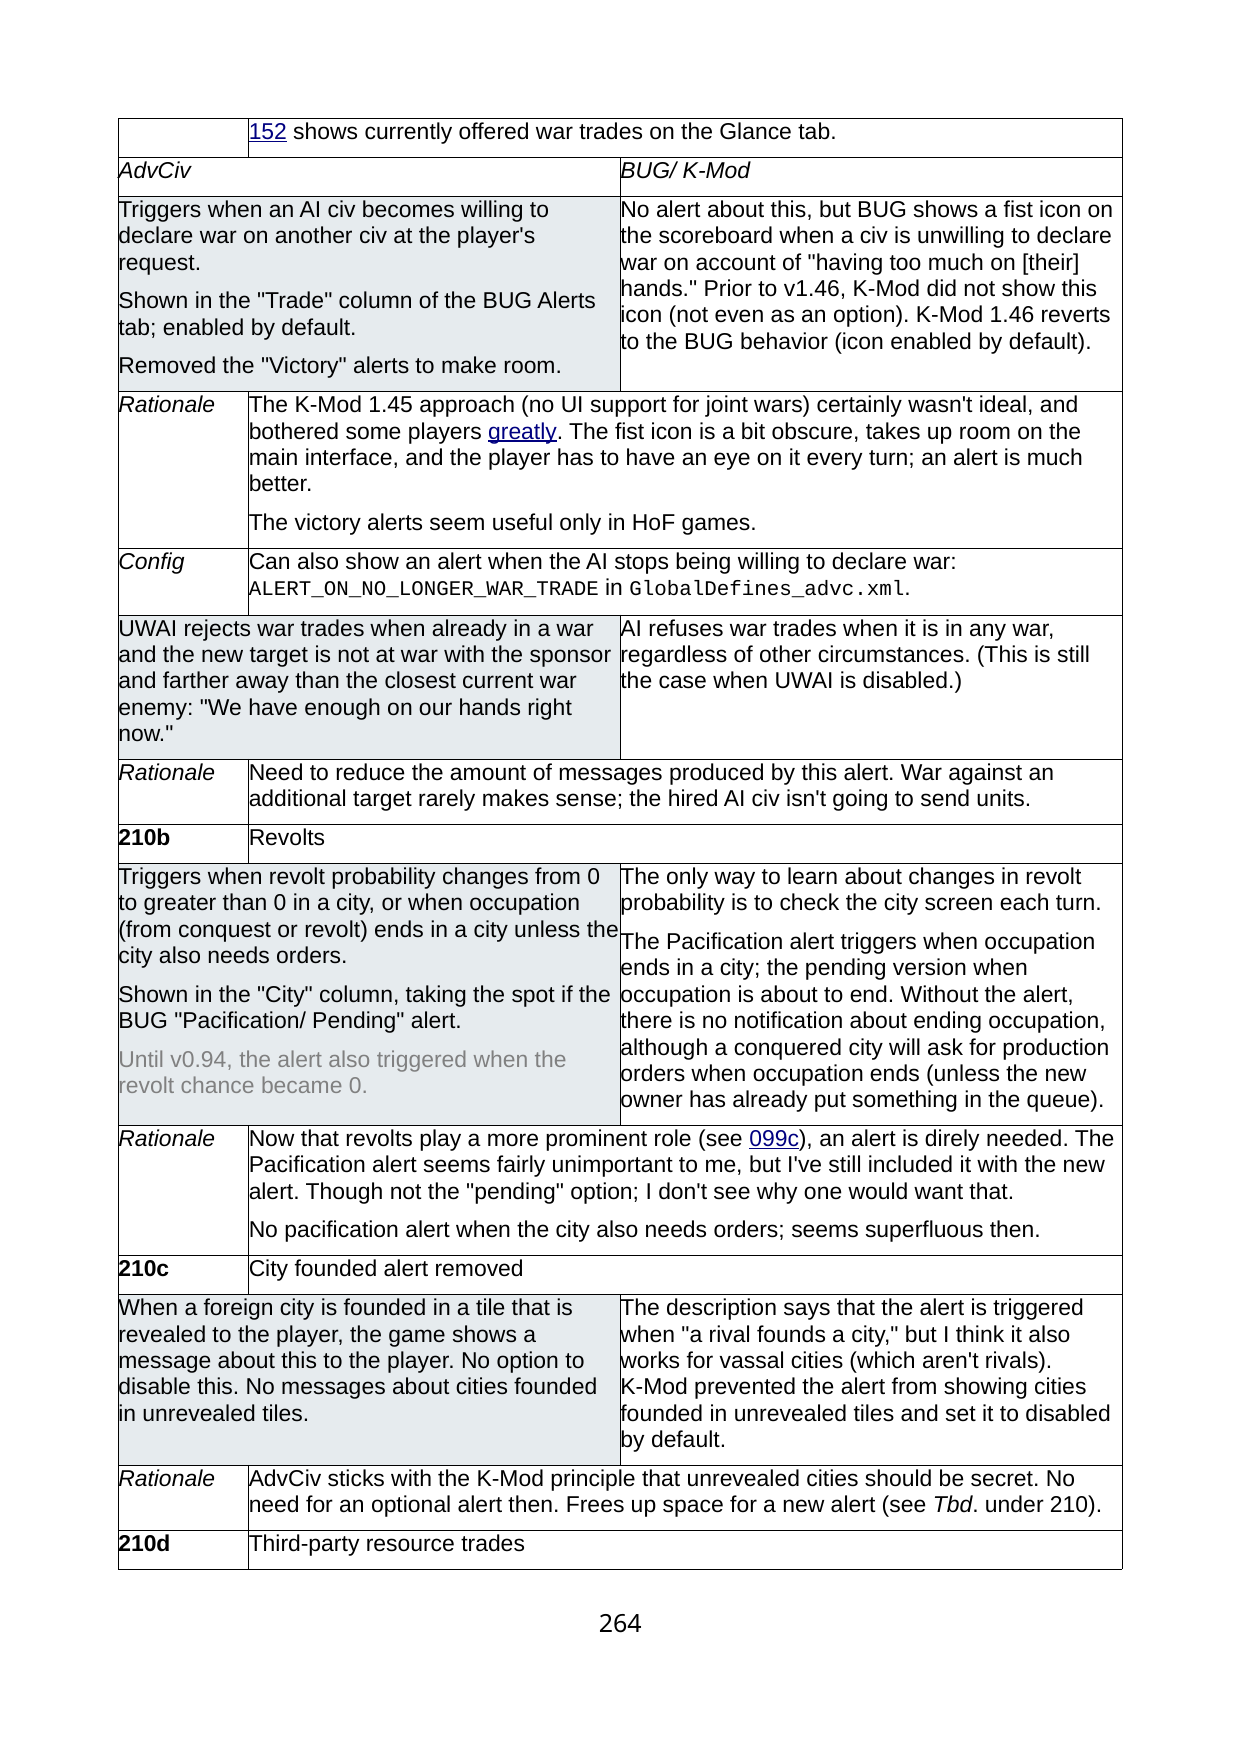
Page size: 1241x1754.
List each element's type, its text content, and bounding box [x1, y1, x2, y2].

table_cell Rationale [119, 392, 248, 548]
table_cell The K-Mod 1.45 approach (no UI support for joint wars) certainly wasn't ideal, and bothered some players greatly. The fist icon is a bit obscure, takes up room on the main interface, and the player has to have an eye on it every turn; an alert is much better. The victory alerts seem useful only in HoF games. [249, 392, 1122, 548]
table_cell Rationale [119, 760, 248, 824]
table_cell 210c [119, 1256, 248, 1294]
table_cell No alert about this, but BUG shows a fist icon on the scoreboard when a civ is unwilling to declare war on account of "having too much on [their] hands." Prior to v1.46, K-Mod did not show this icon (not even as an option). K-Mod 1.46 reverts to the BUG behavior (icon enabled by default). [621, 197, 1122, 391]
table_cell Triggers when revolt probability changes from 0 to greater than 0 in a city, or when occupation (from conquest or revolt) ends in a city unless the city also needs orders. Shown in the "City" column, taking the spot if the BUG "Pacification/ Pending" alert. Until v0.94, the alert also triggered when the revolt chance became 0. [119, 864, 620, 1125]
table_cell Rationale [119, 1126, 248, 1255]
table_cell AI refuses war trades when it is in any war, regardless of other circumstances. (This is still the case when UWAI is disabled.) [621, 616, 1122, 759]
table_cell 152 shows currently offered war trades on the Glance tab. [249, 119, 1122, 157]
table_cell 210b [119, 825, 248, 863]
table_cell City founded alert removed [249, 1256, 1122, 1294]
table_cell AdvCiv [119, 158, 620, 196]
table_cell Can also show an alert when the AI stops being willing to declare war: ALERT_ON_NO_LONGER_WAR_TRADE in GlobalDefines_advc.xml. [249, 549, 1122, 614]
table_cell Revolts [249, 825, 1122, 863]
table_cell [119, 119, 248, 157]
table_cell Now that revolts play a more prominent role (see 099c), an alert is direly needed. The Pacification alert seems fairly unimportant to me, but I've still included it with the new alert. Though not the "pending" option; I don't see why one would want that. No pacification alert when the city also needs orders; seems superfluous then. [249, 1126, 1122, 1255]
table_cell When a foreign city is founded in a tile that is revealed to the player, the game shows a message about this to the player. No option to disable this. No messages about cities founded in unrevealed tiles. [119, 1295, 620, 1465]
table_cell Third-party resource trades [249, 1531, 1122, 1569]
table_cell Triggers when an AI civ becomes willing to declare war on another civ at the player's request. Shown in the "Trade" column of the BUG Alerts tab; enabled by default. Removed the "Victory" alerts to make room. [119, 197, 620, 391]
table_cell BUG/ K-Mod [621, 158, 1122, 196]
table_cell Need to reduce the amount of messages produced by this alert. War against an additional target rarely makes sense; the hired AI civ isn't going to send units. [249, 760, 1122, 824]
table_cell The description says that the alert is triggered when "a rival founds a city," but I think it also works for vassal cities (which aren't rivals). K-Mod prevented the alert from showing cities founded in unrevealed tiles and set it to disabled by default. [621, 1295, 1122, 1465]
table_cell Rationale [119, 1466, 248, 1530]
table_cell AdvCiv sticks with the K-Mod principle that unrevealed cities should be secret. No need for an optional alert then. Frees up space for a new alert (see Tbd. under 210). [249, 1466, 1122, 1530]
table_cell Config [119, 549, 248, 614]
table_cell UWAI rejects war trades when already in a war and the new target is not at war with the sponsor and farther away than the closest current war enemy: "We have enough on our hands right now." [119, 616, 620, 759]
table_cell 210d [119, 1531, 248, 1569]
table_cell The only way to learn about changes in revolt probability is to check the city screen each turn. The Pacification alert triggers when occupation ends in a city; the pending version when occupation is about to end. Without the alert, there is no notification about ending occupation, although a conquered city will ask for production orders when occupation ends (unless the new owner has already put something in the queue). [621, 864, 1122, 1125]
